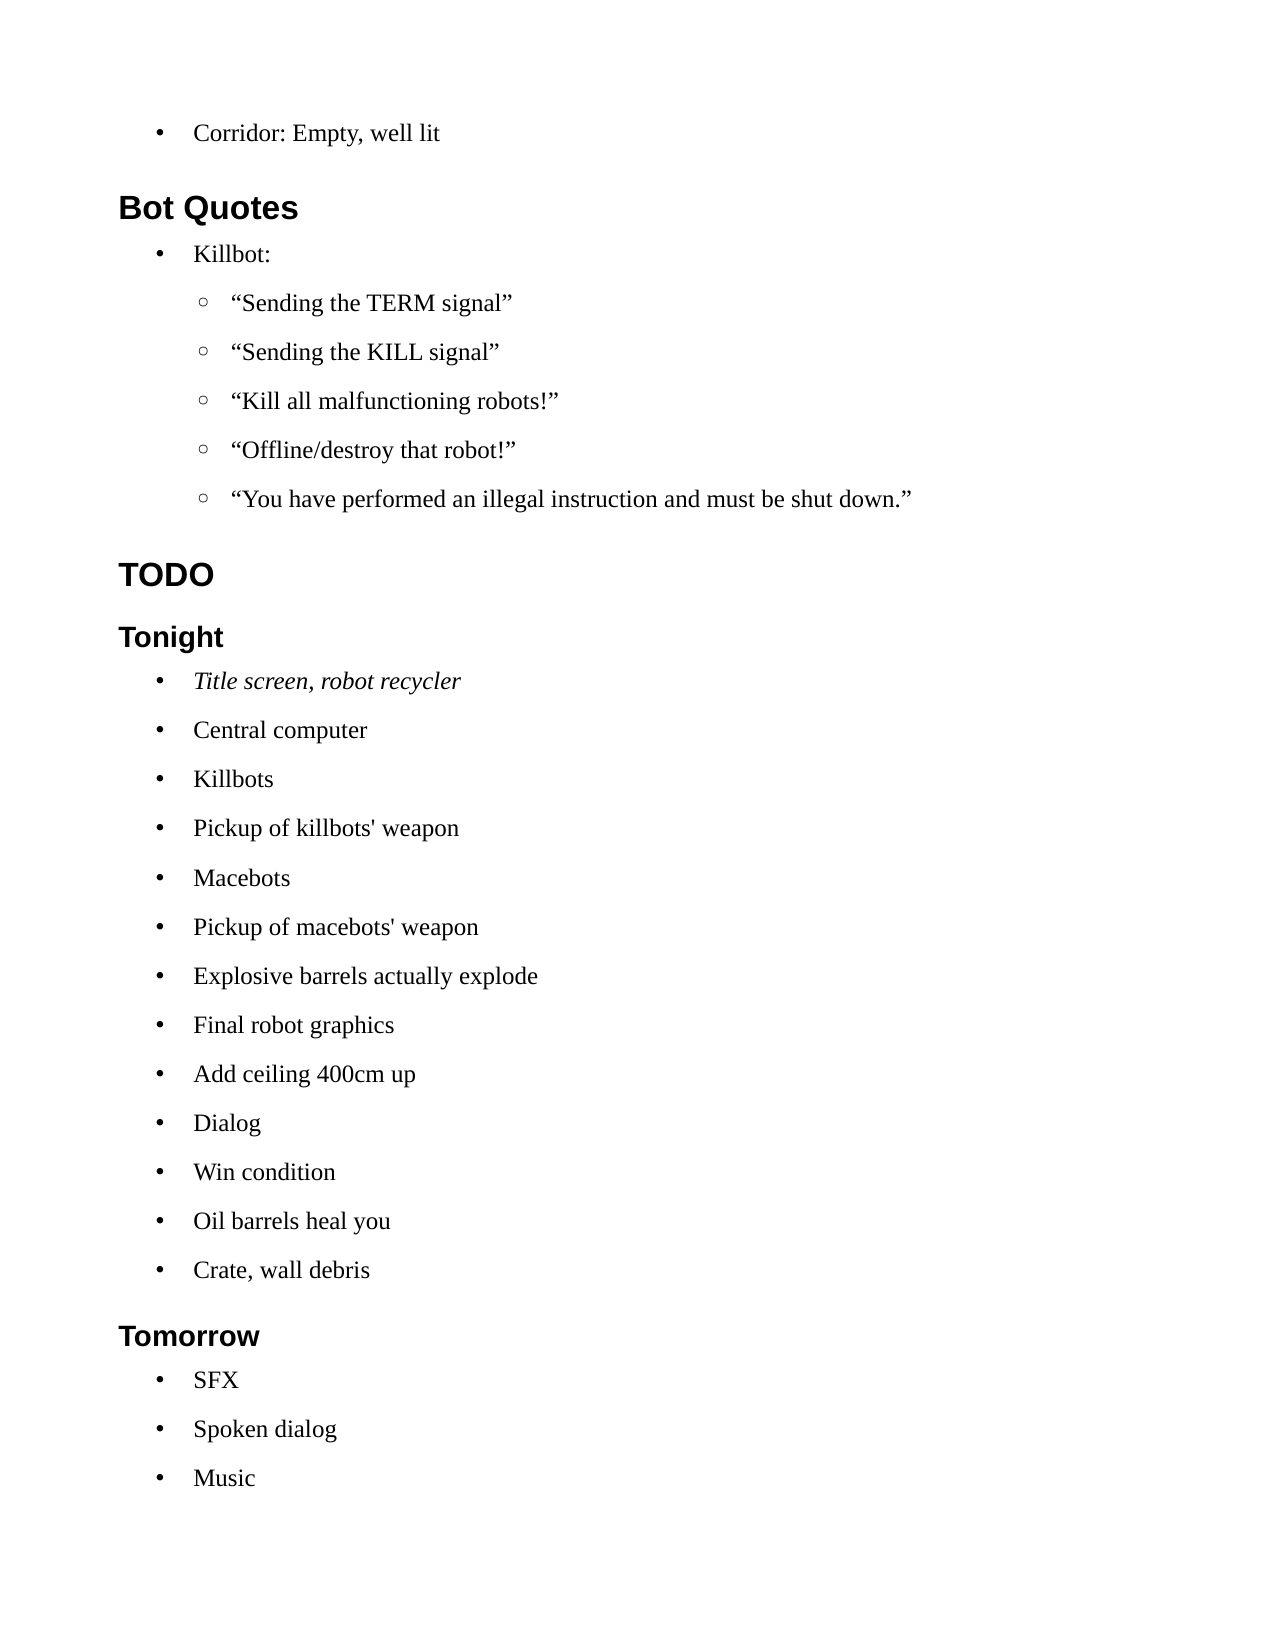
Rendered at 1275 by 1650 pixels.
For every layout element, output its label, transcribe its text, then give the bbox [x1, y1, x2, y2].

list Add ceiling 400cm up [156, 1059, 1157, 1088]
list Central computer [156, 715, 1157, 744]
list Crate, wall debris [156, 1255, 1157, 1284]
list Pickup of macebots' weapon [156, 912, 1157, 940]
list “You have performed an illegal instruction and must be shut down.” [193, 484, 1157, 513]
list Macebots [156, 863, 1157, 891]
list “Sending the TERM signal” [193, 288, 1157, 317]
list Title screen, robot recycler [156, 666, 1157, 695]
list Explosive barrels actually explode [156, 961, 1157, 989]
list Killbots [156, 764, 1157, 793]
list Music [156, 1463, 1157, 1492]
list Corridor: Empty, well lit [156, 118, 1157, 147]
list Win condition [156, 1157, 1157, 1186]
list Dialog [156, 1108, 1157, 1137]
subtitle Tonight [118, 620, 1157, 654]
subtitle Tomorrow [118, 1319, 1157, 1352]
subtitle Bot Quotes [118, 188, 1157, 227]
list Pickup of killbots' weapon [156, 813, 1157, 842]
list “Sending the KILL signal” [193, 337, 1157, 366]
list “Offline/destroy that robot!” [193, 435, 1157, 464]
list Final robot graphics [156, 1010, 1157, 1038]
list SFX [156, 1365, 1157, 1394]
subtitle TODO [118, 554, 1157, 593]
list Oil barrels heal you [156, 1206, 1157, 1235]
list “Kill all malfunctioning robots!” [193, 386, 1157, 415]
list Killbot: [156, 239, 1157, 268]
list Spoken dialog [156, 1414, 1157, 1443]
